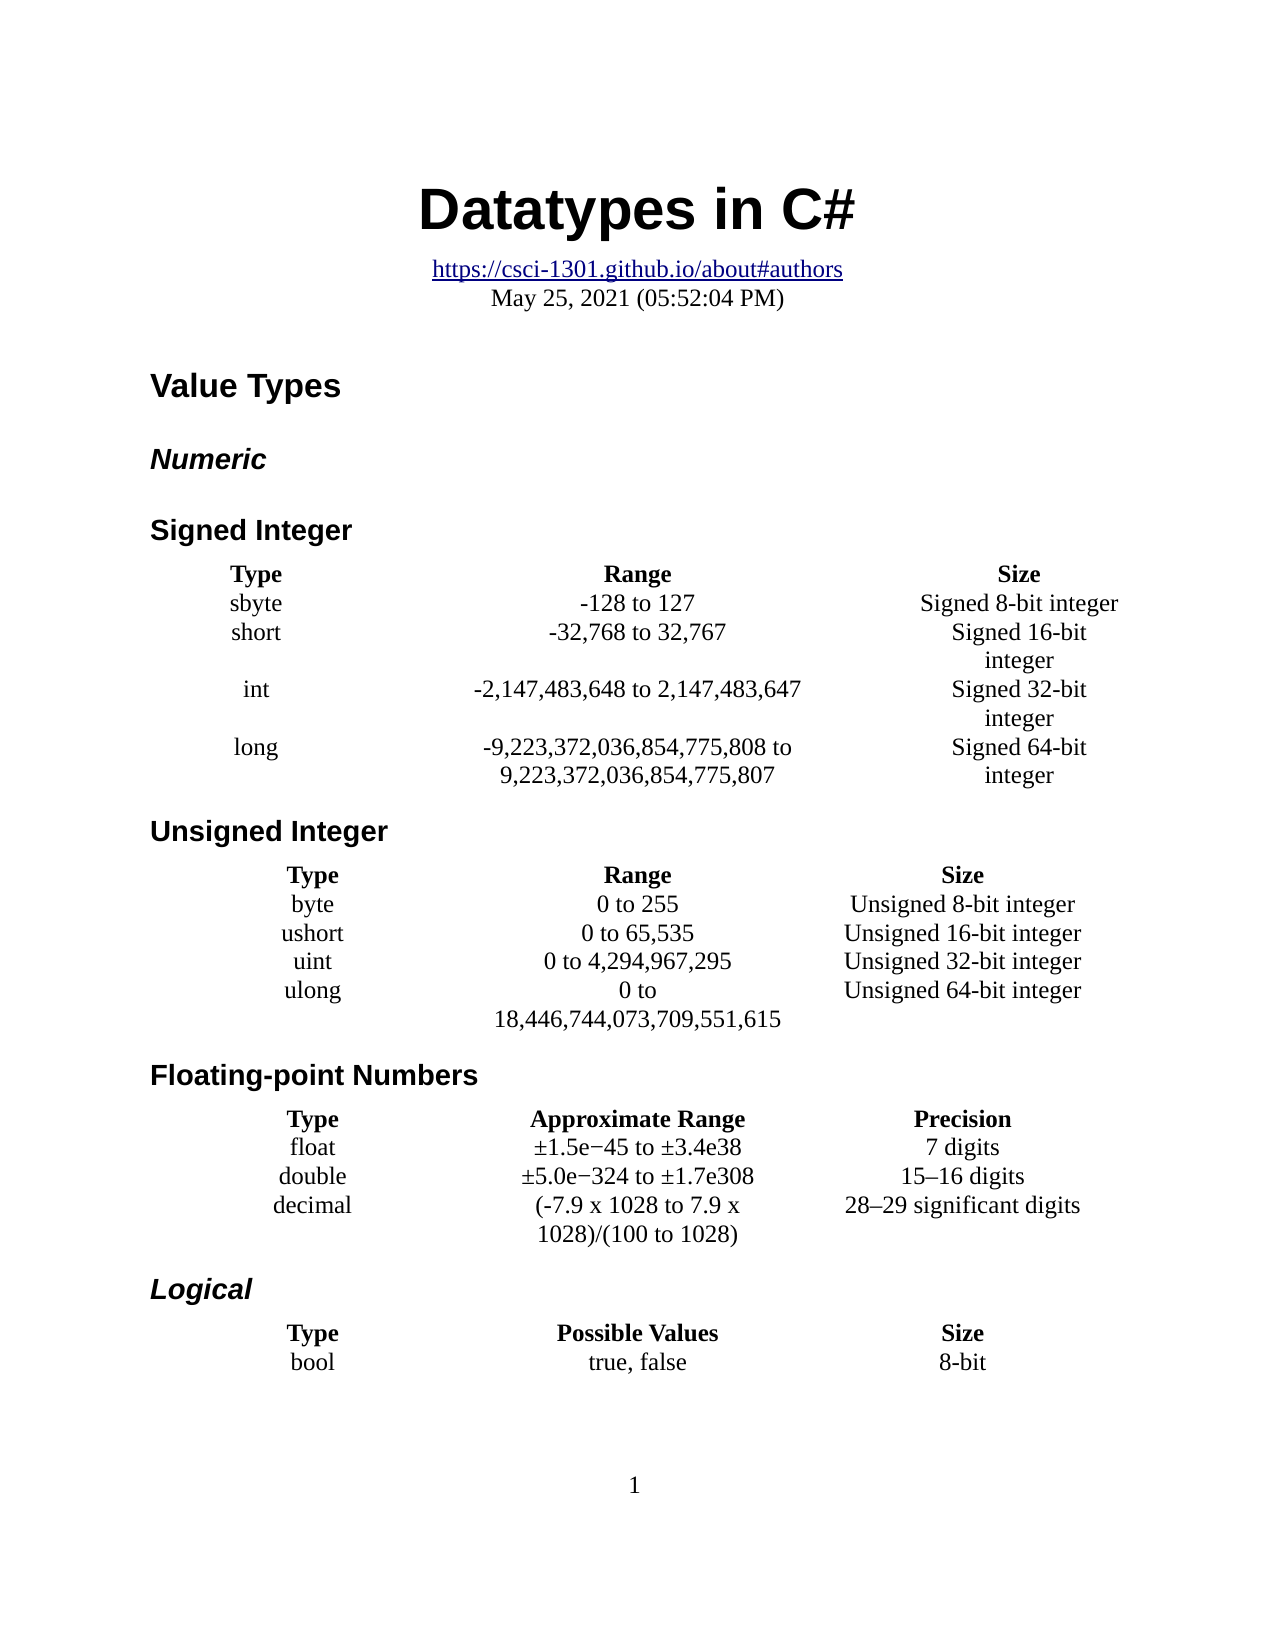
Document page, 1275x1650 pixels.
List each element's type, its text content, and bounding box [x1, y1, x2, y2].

text May 25, 2021 (05:52:04 PM) [150, 283, 1125, 312]
table_header Size [800, 1319, 1125, 1347]
table_cell 0 to 65,535 [475, 918, 800, 946]
table_cell true, false [475, 1347, 800, 1376]
table_cell decimal [150, 1190, 475, 1247]
table_header Type [150, 860, 475, 889]
table_cell byte [150, 889, 475, 918]
table_cell 7 digits [800, 1133, 1125, 1161]
table_cell Unsigned 64-bit integer [800, 975, 1125, 1033]
table_header Type [150, 559, 362, 588]
table_cell 15–16 digits [800, 1161, 1125, 1190]
table_cell 8-bit [800, 1347, 1125, 1376]
table_cell int [150, 674, 362, 732]
table_cell Signed 32-bit integer [913, 674, 1125, 732]
table_cell -32,768 to 32,767 [362, 617, 913, 674]
text https://csci-1301.github.io/about#authors [150, 254, 1125, 283]
table_cell sbyte [150, 588, 362, 617]
table_cell long [150, 732, 362, 789]
subtitle Signed Integer [150, 513, 1125, 547]
table_cell (-7.9 x 1028 to 7.9 x 1028)/(100 to 1028) [475, 1190, 800, 1247]
table_cell -9,223,372,036,854,775,808 to 9,223,372,036,854,775,807 [362, 732, 913, 789]
table_header Type [150, 1319, 475, 1347]
table_cell 0 to 255 [475, 889, 800, 918]
table_cell ±5.0e−324 to ±1.7e308 [475, 1161, 800, 1190]
table_cell Unsigned 16-bit integer [800, 918, 1125, 946]
table_cell Unsigned 8-bit integer [800, 889, 1125, 918]
subtitle Value Types [150, 366, 1125, 404]
table_cell ulong [150, 975, 475, 1033]
subtitle Floating-point Numbers [150, 1058, 1125, 1091]
subtitle Unsigned Integer [150, 814, 1125, 848]
table_cell -128 to 127 [362, 588, 913, 617]
table_header Range [362, 559, 913, 588]
table_cell float [150, 1133, 475, 1161]
table_cell uint [150, 946, 475, 975]
table_cell Signed 16-bit integer [913, 617, 1125, 674]
table_cell short [150, 617, 362, 674]
table_header Possible Values [475, 1319, 800, 1347]
table_header Size [913, 559, 1125, 588]
table_header Type [150, 1104, 475, 1132]
table_cell Signed 8-bit integer [913, 588, 1125, 617]
table_cell -2,147,483,648 to 2,147,483,647 [362, 674, 913, 732]
table_header Size [800, 860, 1125, 889]
subtitle Numeric [150, 442, 1125, 476]
table_cell Unsigned 32-bit integer [800, 946, 1125, 975]
table_cell 0 to 4,294,967,295 [475, 946, 800, 975]
table_cell ushort [150, 918, 475, 946]
table_cell 28–29 significant digits [800, 1190, 1125, 1247]
title Datatypes in C# [150, 175, 1125, 242]
table_cell bool [150, 1347, 475, 1376]
table_cell Signed 64-bit integer [913, 732, 1125, 789]
table_cell double [150, 1161, 475, 1190]
table_header Range [475, 860, 800, 889]
table_cell 0 to 18,446,744,073,709,551,615 [475, 975, 800, 1033]
table_header Precision [800, 1104, 1125, 1132]
table_header Approximate Range [475, 1104, 800, 1132]
table_cell ±1.5e−45 to ±3.4e38 [475, 1133, 800, 1161]
subtitle Logical [150, 1272, 1125, 1306]
